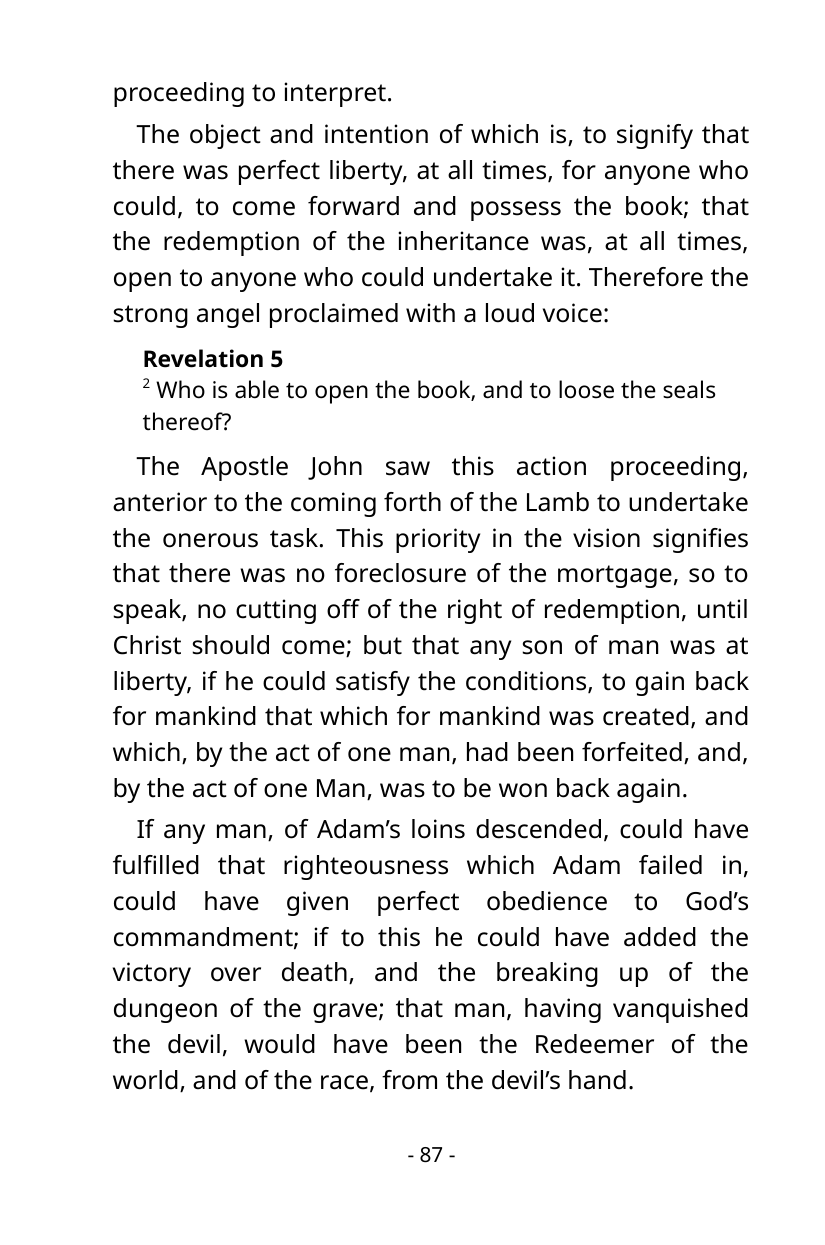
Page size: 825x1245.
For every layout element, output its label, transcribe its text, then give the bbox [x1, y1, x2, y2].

text The object and intention of which is, to signify that there was perfect liberty, at all times, for anyone who could, to come forward and possess the book; that the redemption of the inheritance was, at all times, open to anyone who could undertake it. Therefore the strong angel proclaimed with a loud voice: [112, 117, 750, 329]
text Revelation 5 [142, 343, 750, 374]
text If any man, of Adam’s loins descended, could have fulfilled that righteousness which Adam failed in, could have given perfect obedience to God’s commandment; if to this he could have added the victory over death, and the breaking up of the dungeon of the grave; that man, having vanquished the devil, would have been the Redeemer of the world, and of the race, from the devil’s hand. [112, 812, 750, 1096]
text proceeding to interpret. [112, 75, 750, 109]
text The Apostle John saw this action proceeding, anterior to the coming forth of the Lamb to undertake the onerous task. This priority in the vision signifies that there was no foreclosure of the mortgage, so to speak, no cutting off of the right of redemption, until Christ should come; but that any son of man was at liberty, if he could satisfy the conditions, to gain back for mankind that which for mankind was created, and which, by the act of one man, had been forfeited, and, by the act of one Man, was to be won back again. [112, 449, 750, 804]
text 2 Who is able to open the book, and to loose the seals thereof? [142, 374, 720, 437]
